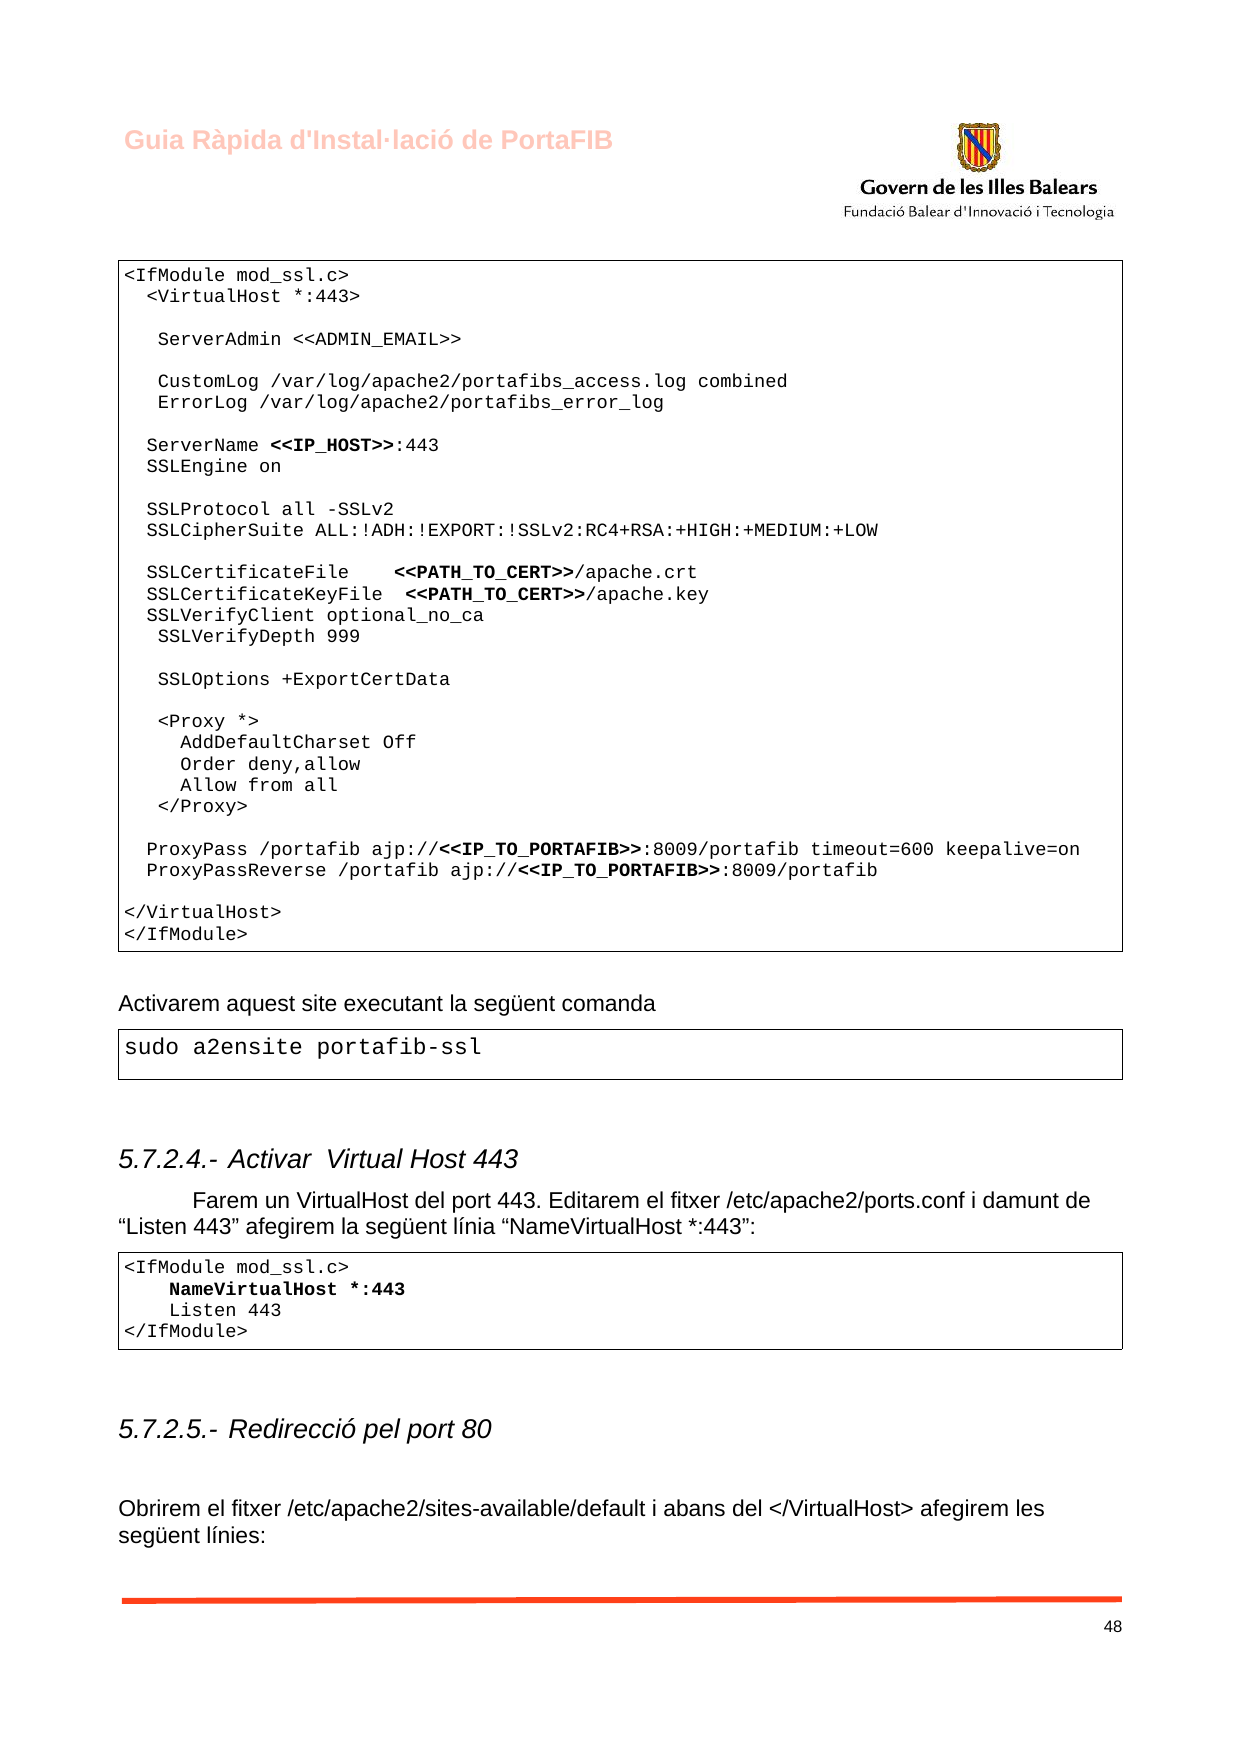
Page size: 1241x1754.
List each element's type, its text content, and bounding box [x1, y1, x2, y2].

text Activarem aquest site executant la següent comanda [118, 990, 1122, 1017]
text Farem un VirtualHost del port 443. Editarem el fitxer /etc/apache2/ports.conf i damunt de “Listen 443” afegirem la següent línia “NameVirtualHost *:443”: [118, 1187, 1122, 1240]
table_header <IfModule mod_ssl.c> <VirtualHost *:443> ServerAdmin <<ADMIN_EMAIL>> CustomLog /var/log/apache2/portafibs_access.log combined ErrorLog /var/log/apache2/portafibs_error_log ServerName <<IP_HOST>>:443 SSLEngine on SSLProtocol all -SSLv2 SSLCipherSuite ALL:!ADH:!EXPORT:!SSLv2:RC4+RSA:+HIGH:+MEDIUM:+LOW SSLCertificateFile <<PATH_TO_CERT>>/apache.crt SSLCertificateKeyFile <<PATH_TO_CERT>>/apache.key SSLVerifyClient optional_no_ca SSLVerifyDepth 999 SSLOptions +ExportCertData <Proxy *> AddDefaultCharset Off Order deny,allow Allow from all </Proxy> ProxyPass /portafib ajp://<<IP_TO_PORTAFIB>>:8009/portafib timeout=600 keepalive=on ProxyPassReverse /portafib ajp://<<IP_TO_PORTAFIB>>:8009/portafib </VirtualHost> </IfModule> [119, 261, 1122, 951]
picture [840, 123, 1117, 220]
table_header <IfModule mod_ssl.c> NameVirtualHost *:443 Listen 443 </IfModule> [119, 1253, 1122, 1349]
table_header sudo a2ensite portafib-ssl [119, 1030, 1122, 1079]
subtitle Redirecció pel port 80 [118, 1413, 1122, 1444]
subtitle Activar Virtual Host 443 [118, 1143, 1122, 1174]
text Obrirem el fitxer /etc/apache2/sites-available/default i abans del </VirtualHost> afegirem les següent línies: [118, 1495, 1122, 1548]
